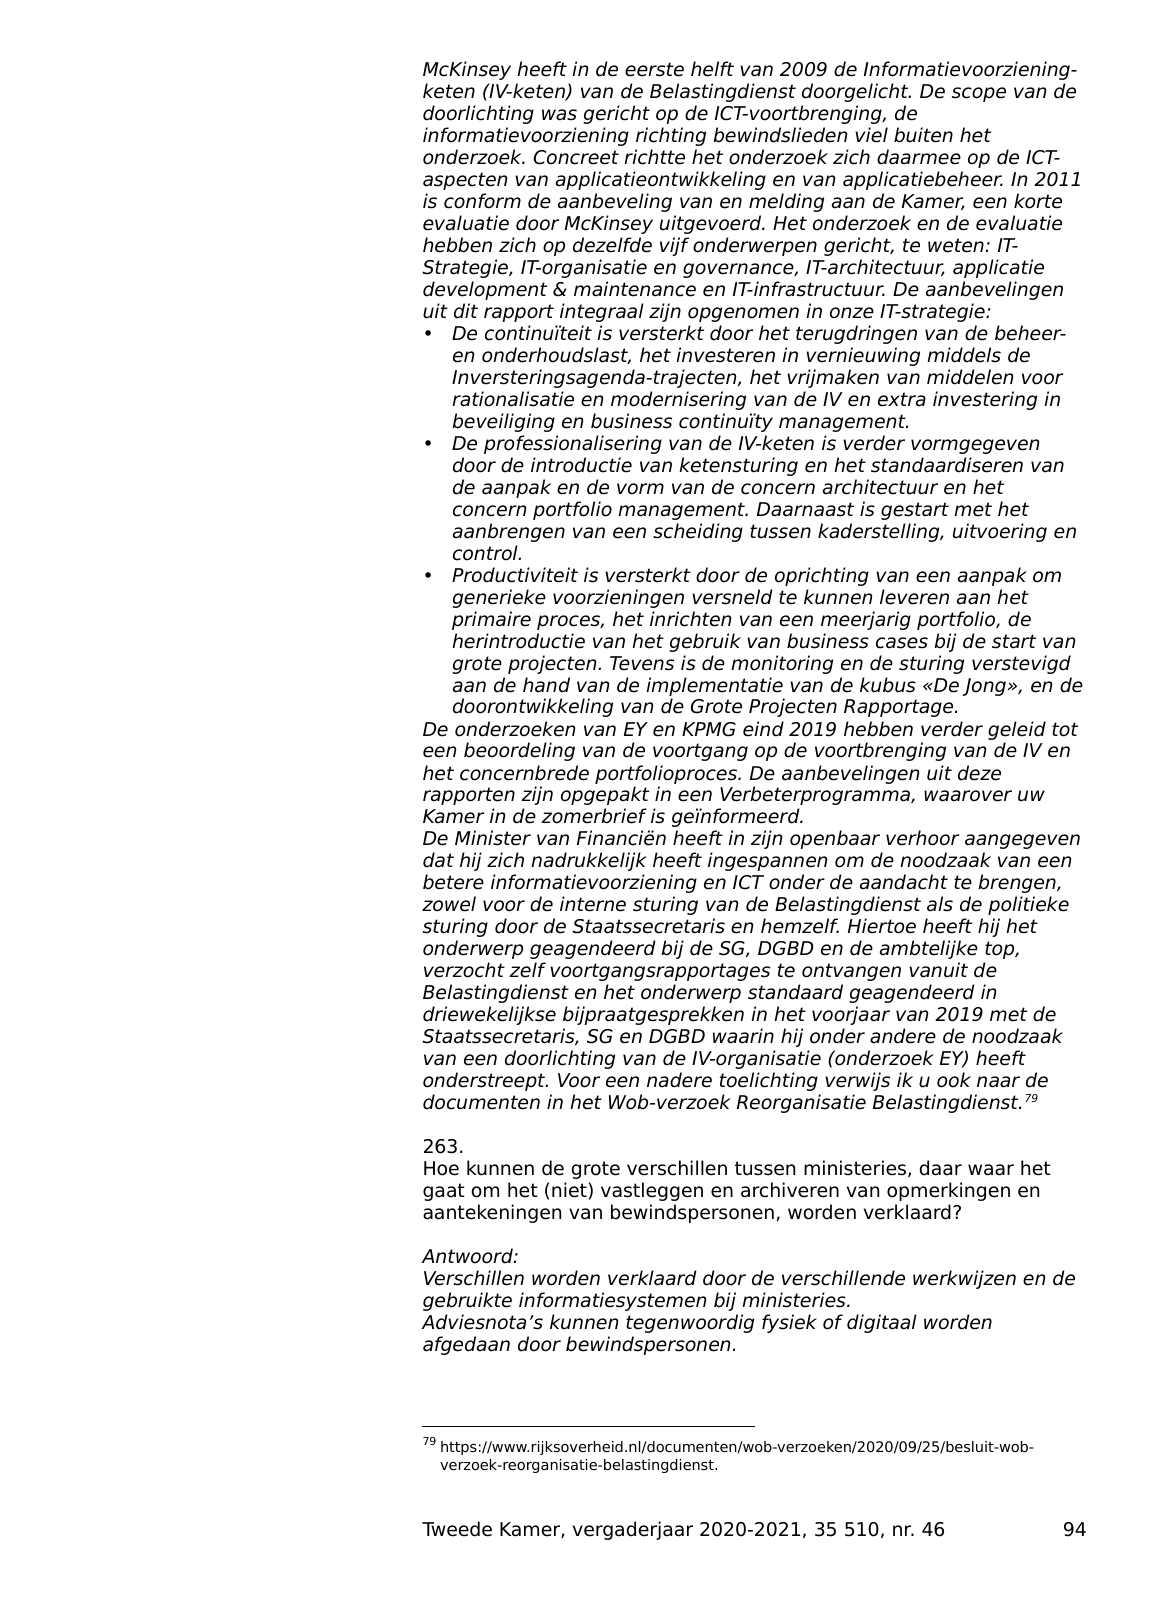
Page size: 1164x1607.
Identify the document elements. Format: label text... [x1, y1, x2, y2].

text 263. [422, 1136, 1087, 1158]
text https://www.rijksoverheid.nl/documenten/wob-verzoeken/2020/09/25/besluit-wob-verzoek-reorganisatie-belastingdienst. [422, 1435, 1087, 1474]
text De Minister van Financiën heeft in zijn openbaar verhoor aangegeven dat hij zich nadrukkelijk heeft ingespannen om de noodzaak van een betere informatievoorziening en ICT onder de aandacht te brengen, zowel voor de interne sturing van de Belastingdienst als de politieke sturing door de Staatssecretaris en hemzelf. Hiertoe heeft hij het onderwerp geagendeerd bij de SG, DGBD en de ambtelijke top, verzocht zelf voortgangsrapportages te ontvangen vanuit de Belastingdienst en het onderwerp standaard geagendeerd in driewekelijkse bijpraatgesprekken in het voorjaar van 2019 met de Staatssecretaris, SG en DGBD waarin hij onder andere de noodzaak van een doorlichting van de IV-organisatie (onderzoek EY) heeft onderstreept. Voor een nadere toelichting verwijs ik u ook naar de documenten in het Wob-verzoek Reorganisatie Belastingdienst. [422, 828, 1087, 1114]
text McKinsey heeft in de eerste helft van 2009 de Informatievoorziening-keten (IV-keten) van de Belastingdienst doorgelicht. De scope van de doorlichting was gericht op de ICT-voortbrenging, de informatievoorziening richting bewindslieden viel buiten het onderzoek. Concreet richtte het onderzoek zich daarmee op de ICT-aspecten van applicatieontwikkeling en van applicatiebeheer. In 2011 is conform de aanbeveling van en melding aan de Kamer, een korte evaluatie door McKinsey uitgevoerd. Het onderzoek en de evaluatie hebben zich op dezelfde vijf onderwerpen gericht, te weten: IT-Strategie, IT-organisatie en governance, IT-architectuur, applicatie development & maintenance en IT-infrastructuur. De aanbevelingen uit dit rapport integraal zijn opgenomen in onze IT-strategie: [422, 59, 1087, 323]
text Antwoord: [422, 1246, 1087, 1268]
text Hoe kunnen de grote verschillen tussen ministeries, daar waar het gaat om het (niet) vastleggen en archiveren van opmerkingen en aantekeningen van bewindspersonen, worden verklaard? [422, 1158, 1087, 1224]
text • Productiviteit is versterkt door de oprichting van een aanpak om generieke voorzieningen versneld te kunnen leveren aan het primaire proces, het inrichten van een meerjarig portfolio, de herintroductie van het gebruik van business cases bij de start van grote projecten. Tevens is de monitoring en de sturing verstevigd aan de hand van de implementatie van de kubus «De Jong», en de doorontwikkeling van de Grote Projecten Rapportage. [422, 564, 1087, 718]
text Verschillen worden verklaard door de verschillende werkwijzen en de gebruikte informatiesystemen bij ministeries. [422, 1268, 1087, 1312]
text Adviesnota’s kunnen tegenwoordig fysiek of digitaal worden afgedaan door bewindspersonen. [422, 1312, 1087, 1356]
text • De continuïteit is versterkt door het terugdringen van de beheer- en onderhoudslast, het investeren in vernieuwing middels de Inversteringsagenda-trajecten, het vrijmaken van middelen voor rationalisatie en modernisering van de IV en extra investering in beveiliging en business continuïty management. [422, 323, 1087, 433]
text De onderzoeken van EY en KPMG eind 2019 hebben verder geleid tot een beoordeling van de voortgang op de voortbrenging van de IV en het concernbrede portfolioproces. De aanbevelingen uit deze rapporten zijn opgepakt in een Verbeterprogramma, waarover uw Kamer in de zomerbrief is geïnformeerd. [422, 718, 1087, 828]
text • De professionalisering van de IV-keten is verder vormgegeven door de introductie van ketensturing en het standaardiseren van de aanpak en de vorm van de concern architectuur en het concern portfolio management. Daarnaast is gestart met het aanbrengen van een scheiding tussen kaderstelling, uitvoering en control. [422, 433, 1087, 564]
